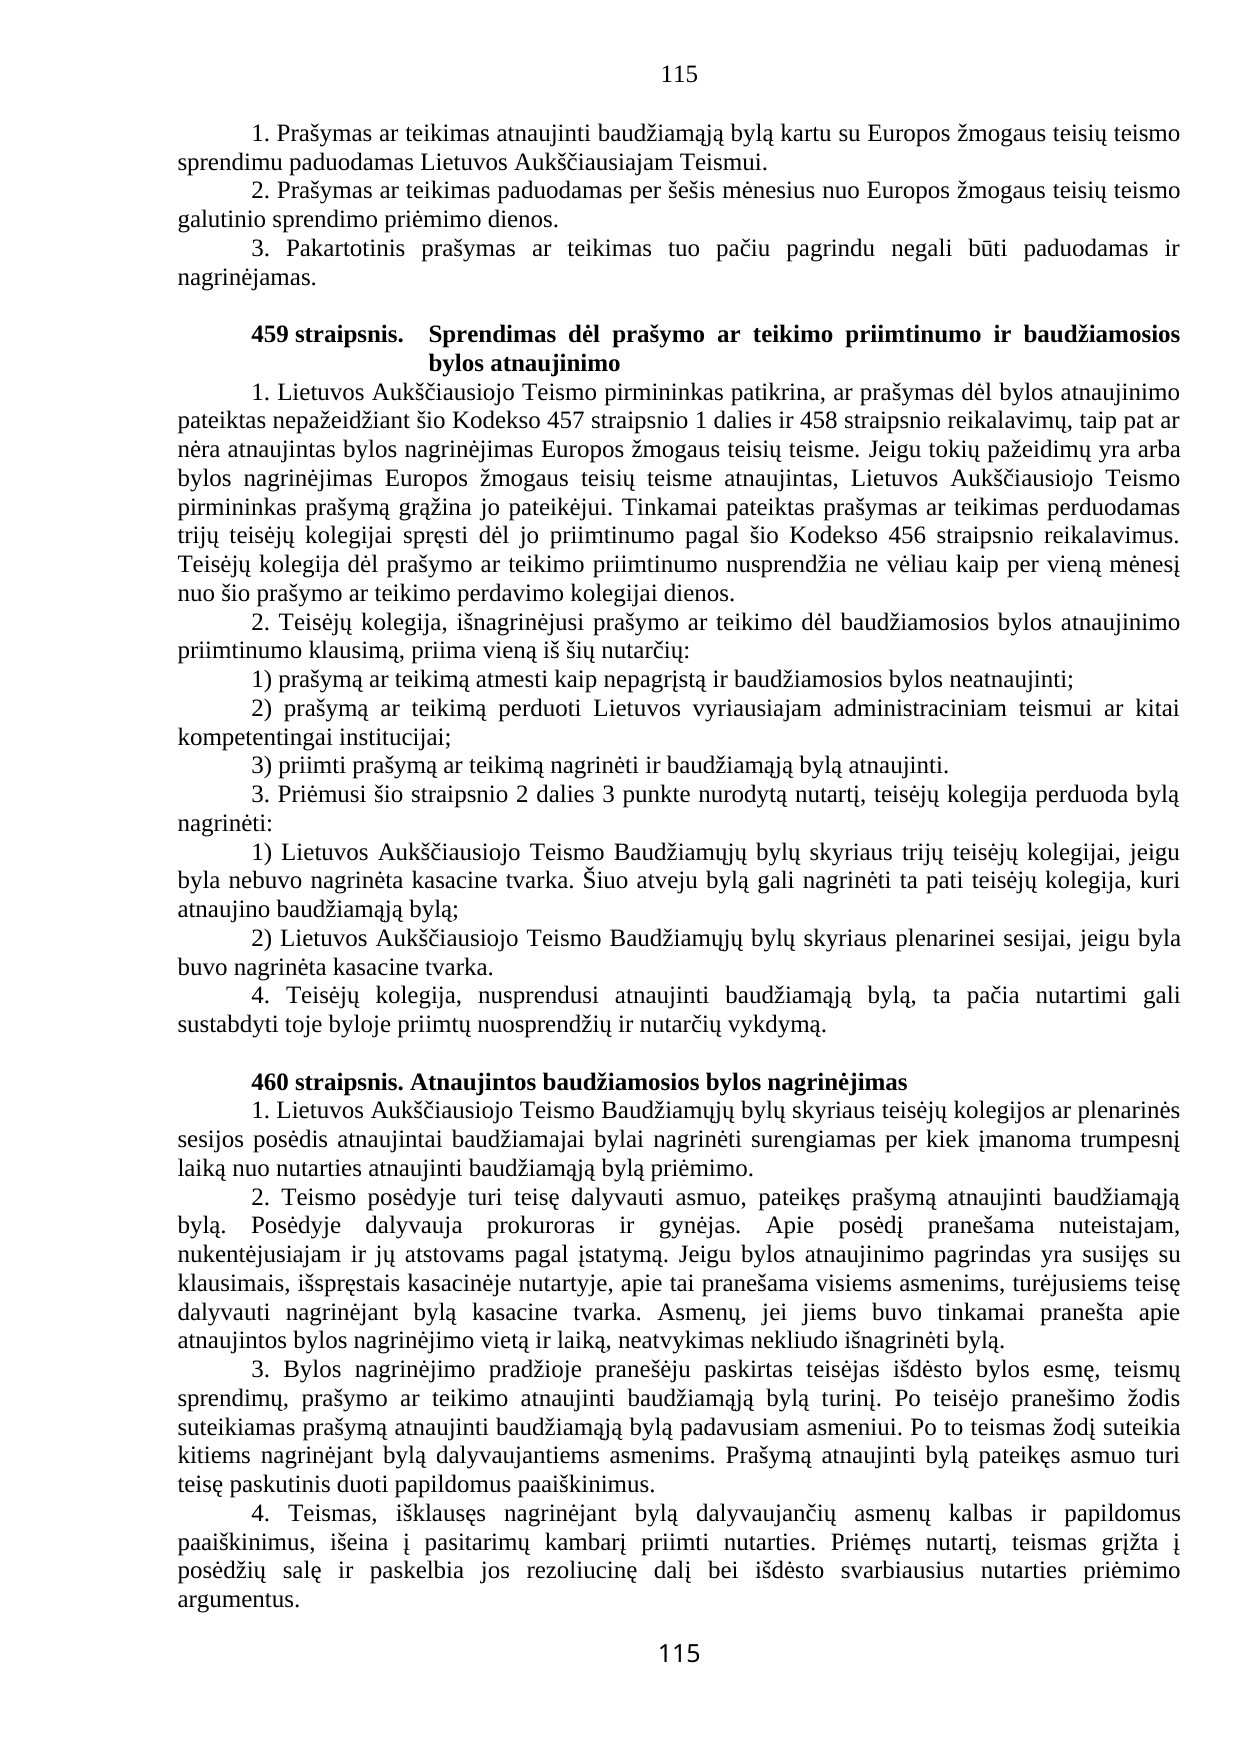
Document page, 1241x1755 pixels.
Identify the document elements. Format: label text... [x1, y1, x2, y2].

text 1) Lietuvos Aukščiausiojo Teismo Baudžiamųjų bylų skyriaus trijų teisėjų kolegijai, jeigu byla nebuvo nagrinėta kasacine tvarka. Šiuo atveju bylą gali nagrinėti ta pati teisėjų kolegija, kuri atnaujino baudžiamąją bylą; [177, 837, 1181, 923]
text 3) priimti prašymą ar teikimą nagrinėti ir baudžiamąją bylą atnaujinti. [177, 751, 1181, 779]
text 1) prašymą ar teikimą atmesti kaip nepagrįstą ir baudžiamosios bylos neatnaujinti; [177, 664, 1181, 693]
text 1. Lietuvos Aukščiausiojo Teismo pirmininkas patikrina, ar prašymas dėl bylos atnaujinimo pateiktas nepažeidžiant šio Kodekso 457 straipsnio 1 dalies ir 458 straipsnio reikalavimų, taip pat ar nėra atnaujintas bylos nagrinėjimas Europos žmogaus teisių teisme. Jeigu tokių pažeidimų yra arba bylos nagrinėjimas Europos žmogaus teisių teisme atnaujintas, Lietuvos Aukščiausiojo Teismo pirmininkas prašymą grąžina jo pateikėjui. Tinkamai pateiktas prašymas ar teikimas perduodamas trijų teisėjų kolegijai spręsti dėl jo priimtinumo pagal šio Kodekso 456 straipsnio reikalavimus. Teisėjų kolegija dėl prašymo ar teikimo priimtinumo nusprendžia ne vėliau kaip per vieną mėnesį nuo šio prašymo ar teikimo perdavimo kolegijai dienos. [177, 377, 1181, 607]
text 4. Teismas, išklausęs nagrinėjant bylą dalyvaujančių asmenų kalbas ir papildomus paaiškinimus, išeina į pasitarimų kambarį priimti nutarties. Priėmęs nutartį, teismas grįžta į posėdžių salę ir paskelbia jos rezoliucinę dalį bei išdėsto svarbiausius nutarties priėmimo argumentus. [177, 1498, 1181, 1613]
text 3. Pakartotinis prašymas ar teikimas tuo pačiu pagrindu negali būti paduodamas ir nagrinėjamas. [177, 233, 1181, 291]
text 3. Priėmusi šio straipsnio 2 dalies 3 punkte nurodytą nutartį, teisėjų kolegija perduoda bylą nagrinėti: [177, 779, 1181, 837]
text 2) prašymą ar teikimą perduoti Lietuvos vyriausiajam administraciniam teismui ar kitai kompetentingai institucijai; [177, 693, 1181, 751]
text 4. Teisėjų kolegija, nusprendusi atnaujinti baudžiamąją bylą, ta pačia nutartimi gali sustabdyti toje byloje priimtų nuosprendžių ir nutarčių vykdymą. [177, 981, 1181, 1038]
text 1. Lietuvos Aukščiausiojo Teismo Baudžiamųjų bylų skyriaus teisėjų kolegijos ar plenarinės sesijos posėdis atnaujintai baudžiamajai bylai nagrinėti surengiamas per kiek įmanoma trumpesnį laiką nuo nutarties atnaujinti baudžiamąją bylą priėmimo. [177, 1096, 1181, 1182]
text 460 straipsnis. Atnaujintos baudžiamosios bylos nagrinėjimas [177, 1067, 1181, 1096]
text 2. Teisėjų kolegija, išnagrinėjusi prašymo ar teikimo dėl baudžiamosios bylos atnaujinimo priimtinumo klausimą, priima vieną iš šių nutarčių: [177, 607, 1181, 664]
text 2) Lietuvos Aukščiausiojo Teismo Baudžiamųjų bylų skyriaus plenarinei sesijai, jeigu byla buvo nagrinėta kasacine tvarka. [177, 923, 1181, 981]
text 2. Prašymas ar teikimas paduodamas per šešis mėnesius nuo Europos žmogaus teisių teismo galutinio sprendimo priėmimo dienos. [177, 176, 1181, 233]
text 2. Teismo posėdyje turi teisę dalyvauti asmuo, pateikęs prašymą atnaujinti baudžiamąją bylą. Posėdyje dalyvauja prokuroras ir gynėjas. Apie posėdį pranešama nuteistajam, nukentėjusiajam ir jų atstovams pagal įstatymą. Jeigu bylos atnaujinimo pagrindas yra susijęs su klausimais, išspręstais kasacinėje nutartyje, apie tai pranešama visiems asmenims, turėjusiems teisę dalyvauti nagrinėjant bylą kasacine tvarka. Asmenų, jei jiems buvo tinkamai pranešta apie atnaujintos bylos nagrinėjimo vietą ir laiką, neatvykimas nekliudo išnagrinėti bylą. [177, 1182, 1181, 1354]
text 1. Prašymas ar teikimas atnaujinti baudžiamąją bylą kartu su Europos žmogaus teisių teismo sprendimu paduodamas Lietuvos Aukščiausiajam Teismui. [177, 118, 1181, 176]
text 3. Bylos nagrinėjimo pradžioje pranešėju paskirtas teisėjas išdėsto bylos esmę, teismų sprendimų, prašymo ar teikimo atnaujinti baudžiamąją bylą turinį. Po teisėjo pranešimo žodis suteikiamas prašymą atnaujinti baudžiamąją bylą padavusiam asmeniui. Po to teismas žodį suteikia kitiems nagrinėjant bylą dalyvaujantiems asmenims. Prašymą atnaujinti bylą pateikęs asmuo turi teisę paskutinis duoti papildomus paaiškinimus. [177, 1354, 1181, 1498]
text 459 straipsnis. Sprendimas dėl prašymo ar teikimo priimtinumo ir baudžiamosios bylos atnaujinimo [251, 319, 1181, 377]
